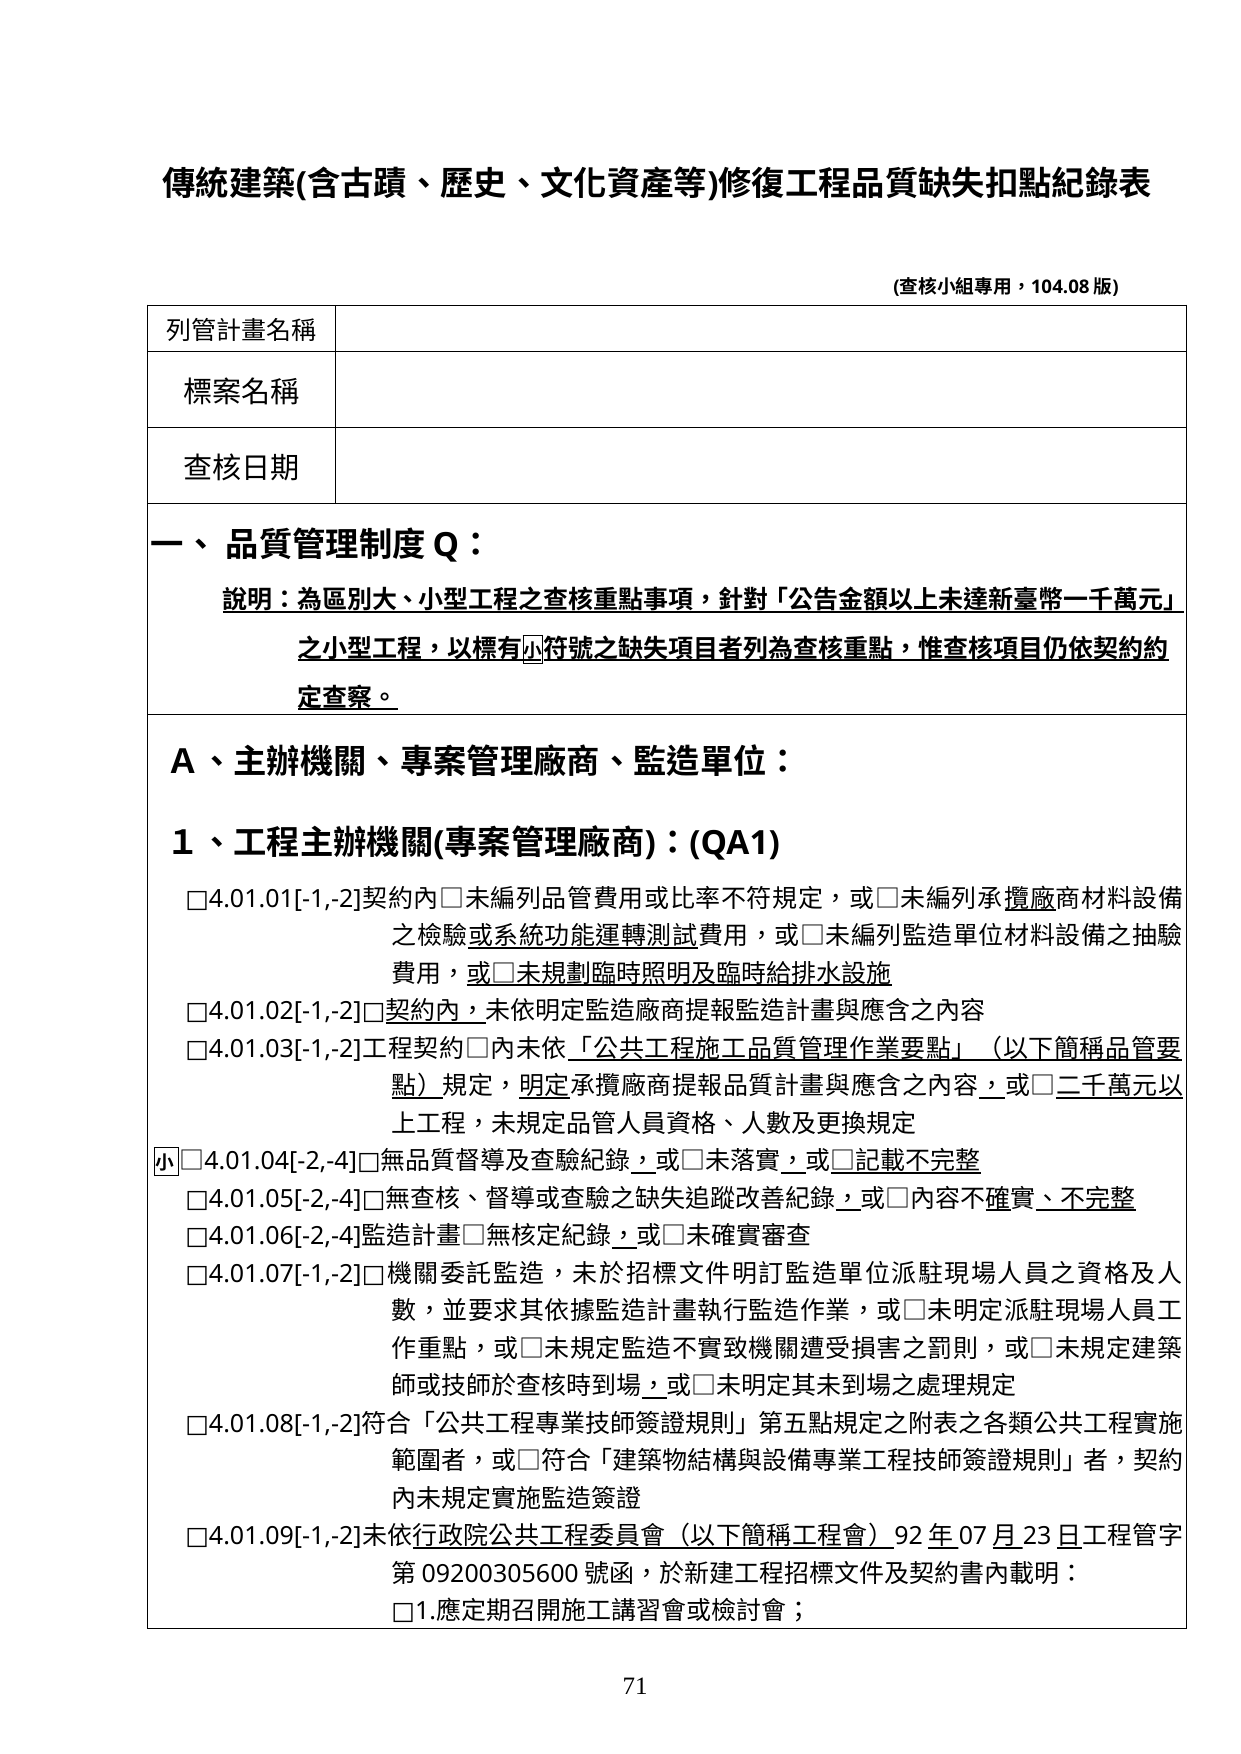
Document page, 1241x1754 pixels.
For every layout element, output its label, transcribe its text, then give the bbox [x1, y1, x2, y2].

table_cell 查核日期 [148, 428, 335, 503]
text (查核小組專用，104.08版) [48, 267, 1118, 304]
table_header [336, 306, 1186, 351]
table_cell 品質管理制度Q： 說明：為區別大、小型工程之查核重點事項，針對「公告金額以上未達新臺幣一千萬元」之小型工程，以標有小符號之缺失項目者列為查核重點，惟查核項目仍依契約約定查察。 [148, 504, 1186, 714]
table_cell 標案名稱 [148, 352, 335, 427]
table_cell [336, 428, 1186, 503]
table_cell Ａ、主辦機關、專案管理廠商、監造單位： １、工程主辦機關(專案管理廠商)：(QA1) □4.01.01[-1,-2]契約內□未編列品管費用或比率不符規定，或□未編列承攬廠商材料設備之檢驗或系統功能運轉測試費用，或□未編列監造單位材料設備之抽驗費用，或□未規劃臨時照明及臨時給排水設施 □4.01.02[-1,-2]□契約內，未依明定監造廠商提報監造計畫與應含之內容 □4.01.03[-1,-2]工程契約□內未依「公共工程施工品質管理作業要點」（以下簡稱品管要點）規定，明定承攬廠商提報品質計畫與應含之內容，或□二千萬元以上工程，未規定品管人員資格、人數及更換規定 小 □4.01.04[-2,-4]□無品質督導及查驗紀錄，或□未落實，或□記載不完整 □4.01.05[-2,-4]□無查核、督導或查驗之缺失追蹤改善紀錄，或□內容不確實、不完整 □4.01.06[-2,-4]監造計畫□無核定紀錄，或□未確實審查 □4.01.07[-1,-2]□機關委託監造，未於招標文件明訂監造單位派駐現場人員之資格及人數，並要求其依據監造計畫執行監造作業，或□未明定派駐現場人員工作重點，或□未規定監造不實致機關遭受損害之罰則，或□未規定建築師或技師於查核時到場，或□未明定其未到場之處理規定 □4.01.08[-1,-2]符合「公共工程專業技師簽證規則」第五點規定之附表之各類公共工程實施範圍者，或□符合「建築物結構與設備專業工程技師簽證規則」者，契約內未規定實施監造簽證 □4.01.09[-1,-2]未依行政院公共工程委員會（以下簡稱工程會）92年07月23日工程管字第09200305600號函，於新建工程招標文件及契約書內載明： □1.應定期召開施工講習會或檢討會； [148, 715, 1186, 1628]
table_header 列管計畫名稱 [148, 306, 335, 351]
subtitle 傳統建築(含古蹟、歷史、文化資產等)修復工程品質缺失扣點紀錄表 [147, 144, 1166, 219]
table_cell [336, 352, 1186, 427]
